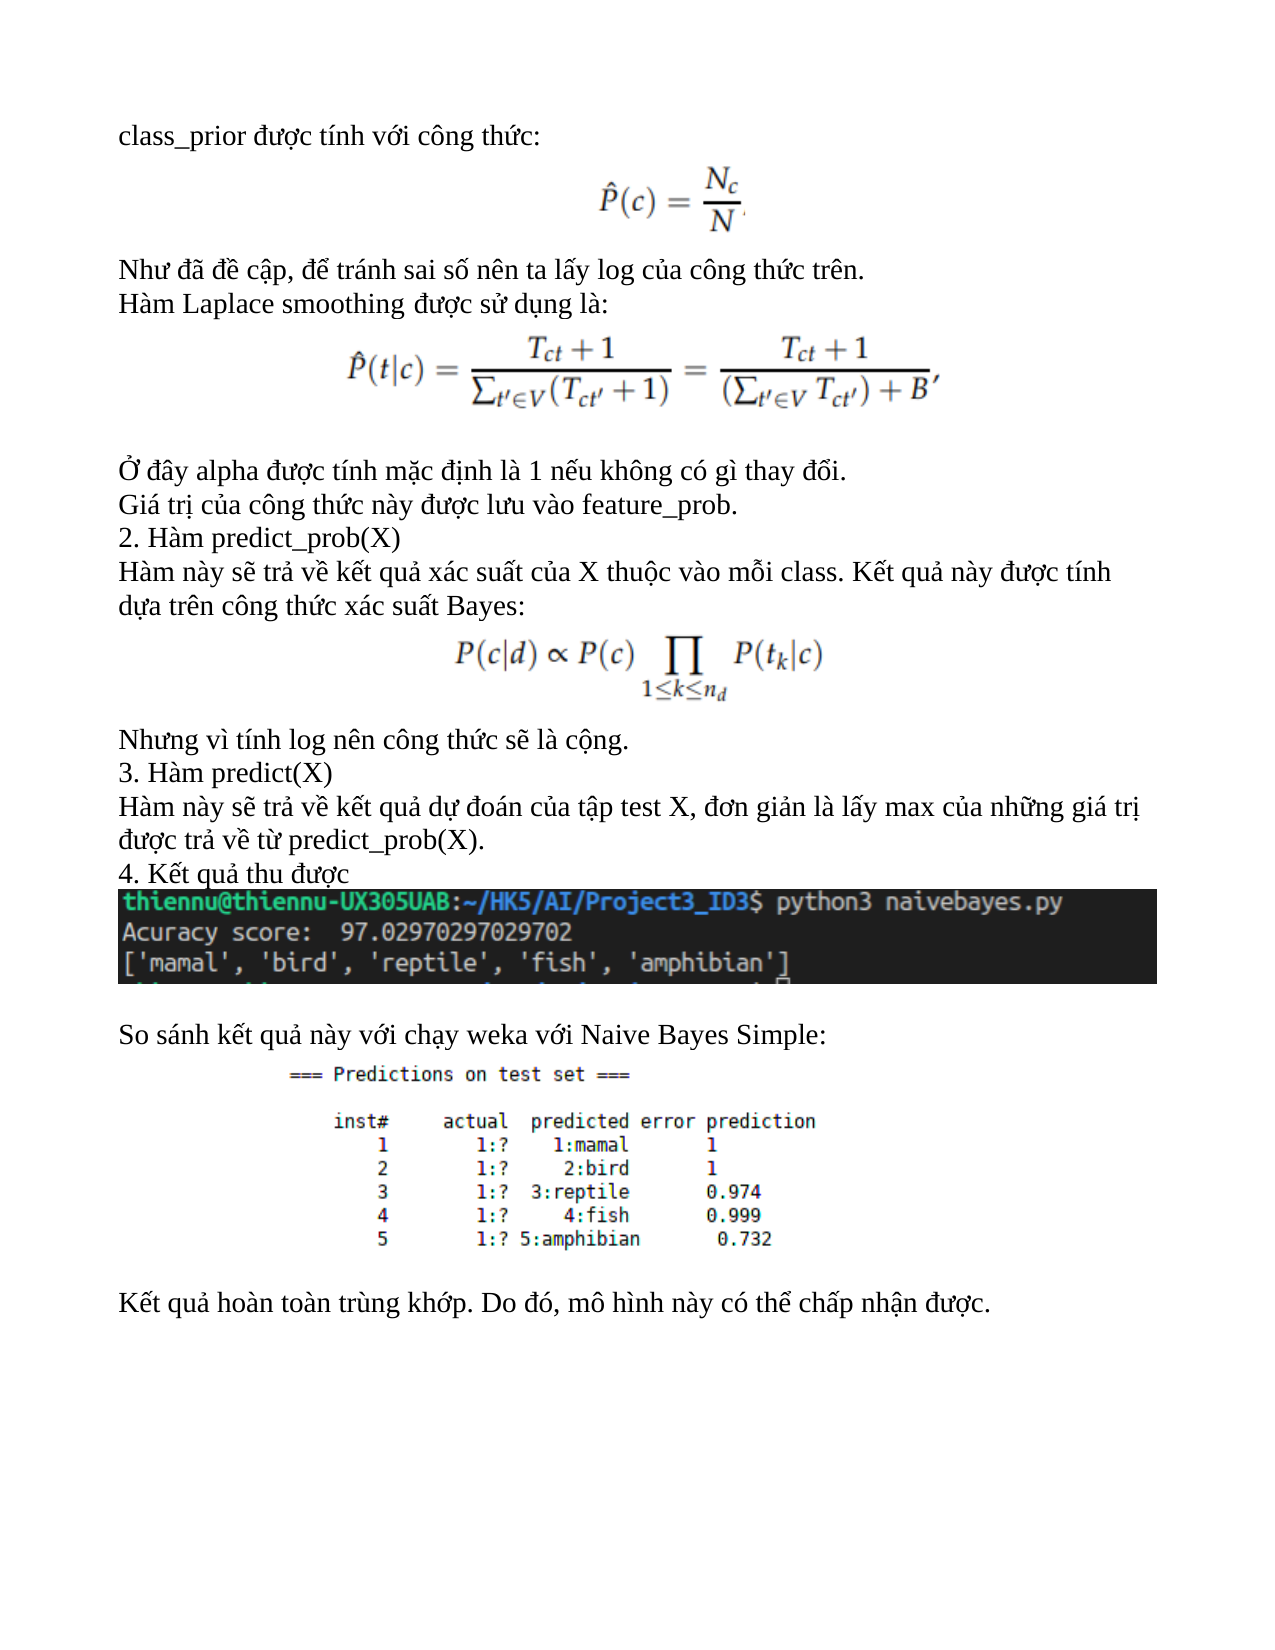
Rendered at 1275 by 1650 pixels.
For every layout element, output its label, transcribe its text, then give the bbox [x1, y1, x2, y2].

text 3. Hàm predict(X) [118, 755, 1157, 789]
text Nhưng vì tính log nên công thức sẽ là cộng. [118, 722, 1157, 755]
picture [290, 319, 985, 432]
picture [118, 889, 1157, 984]
text 2. Hàm predict_prob(X) [118, 521, 1157, 554]
text 4. Kết quả thu được [118, 856, 1157, 889]
text Hàm này sẽ trả về kết quả xác suất của X thuộc vào mỗi class. Kết quả này được tính dựa trên công thức xác suất Bayes: [118, 554, 1157, 621]
picture [529, 151, 746, 244]
text class_prior được tính với công thức: [118, 118, 1157, 152]
text Ở đây alpha được tính mặc định là 1 nếu không có gì thay đổi. [118, 453, 1157, 487]
text Như đã đề cập, để tránh sai số nên ta lấy log của công thức trên. [118, 252, 1157, 286]
text Hàm Laplace smoothing được sử dụng là: [118, 286, 1157, 319]
picture [286, 1050, 989, 1271]
text Giá trị của công thức này được lưu vào feature_prob. [118, 487, 1157, 521]
text So sánh kết quả này với chạy weka với Naive Bayes Simple: [118, 1017, 1157, 1051]
text Hàm này sẽ trả về kết quả dự đoán của tập test X, đơn giản là lấy max của những giá trị được trả về từ predict_prob(X). [118, 789, 1157, 856]
text Kết quả hoàn toàn trùng khớp. Do đó, mô hình này có thể chấp nhận được. [118, 1285, 1157, 1319]
picture [389, 621, 886, 717]
